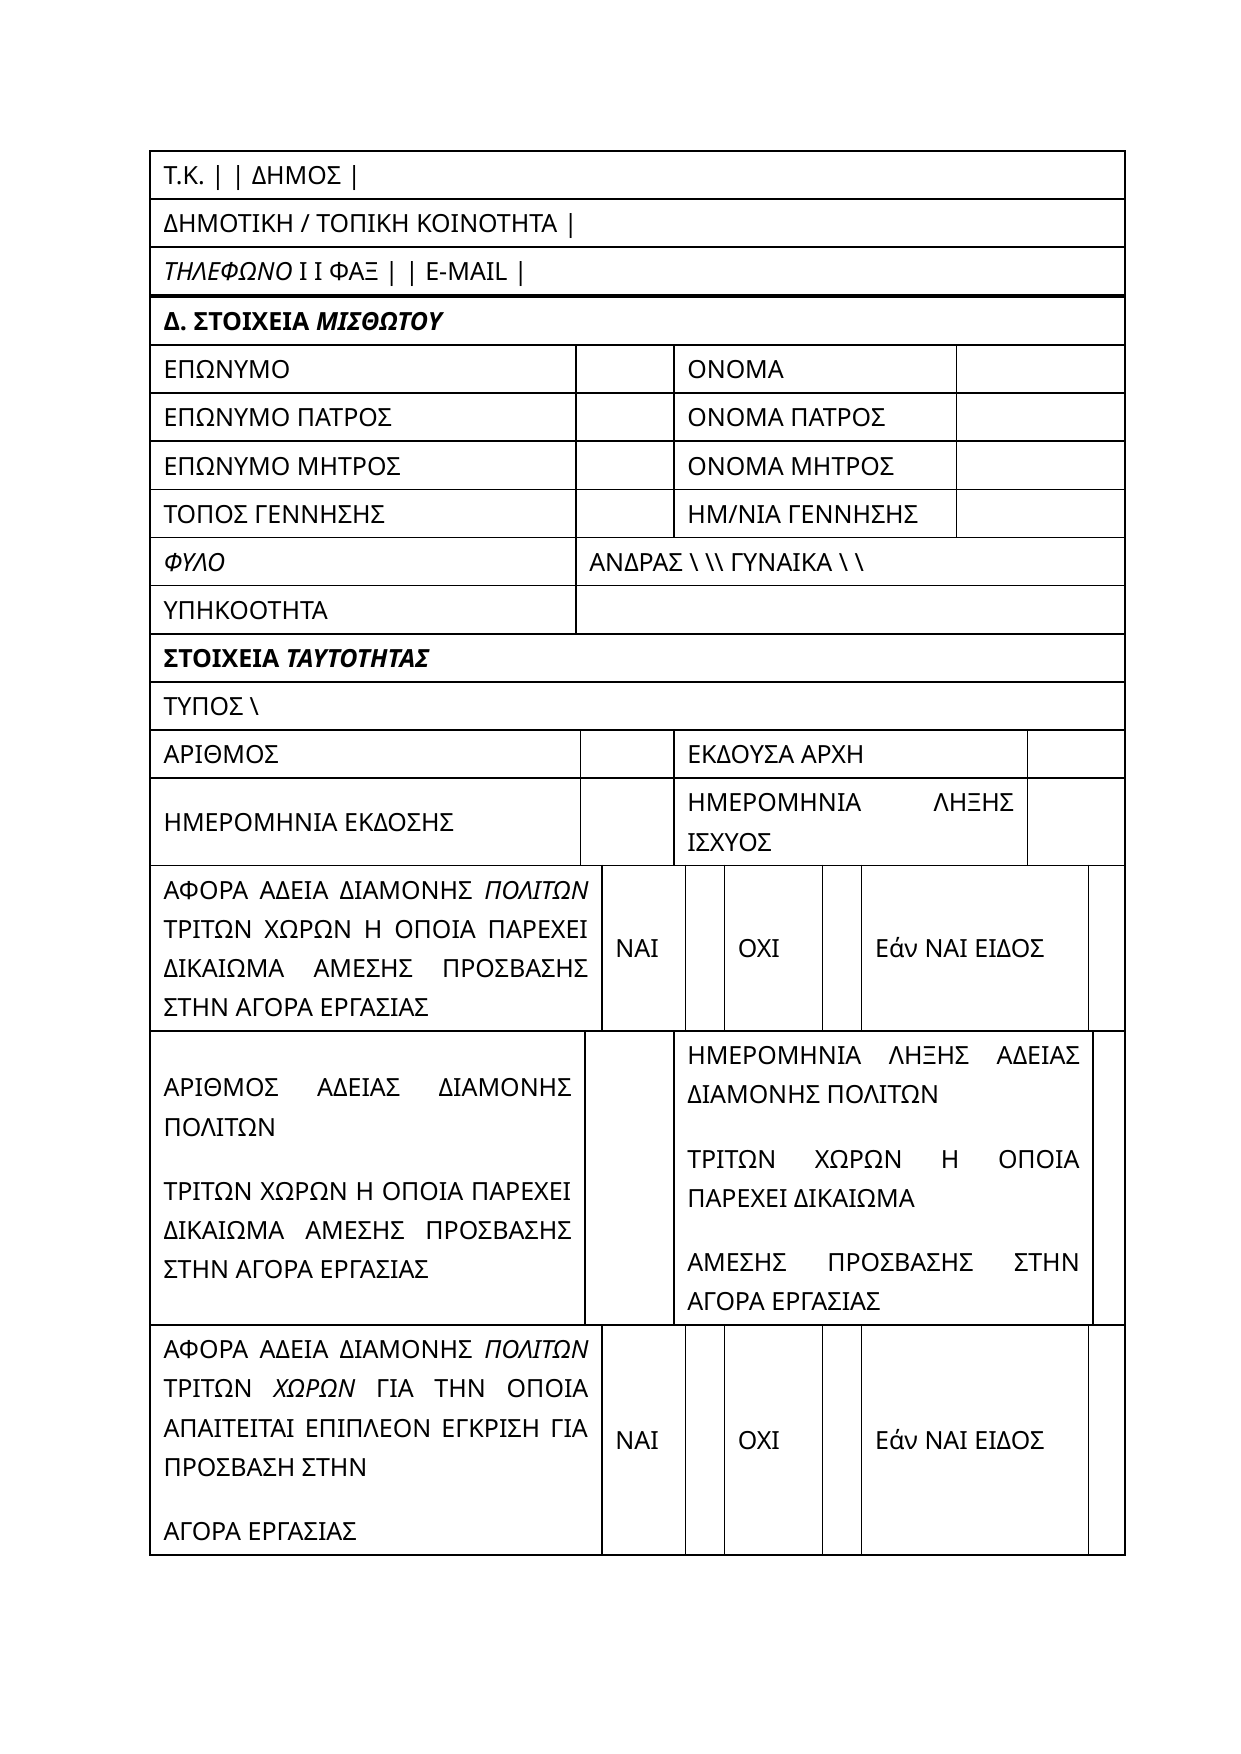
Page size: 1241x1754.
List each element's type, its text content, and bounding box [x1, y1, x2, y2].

table_cell ΗΜΕΡΟΜΗΝΙΑ ΕΚΔΟΣΗΣ [151, 779, 580, 864]
table_cell [586, 1032, 673, 1324]
table_cell ΑΦΟΡΑ ΑΔΕΙΑ ΔΙΑΜΟΝΗΣ ΠΟΛΙΤΩΝ ΤΡΙΤΩΝ ΧΩΡΩΝ Η ΟΠΟΙΑ ΠΑΡΕΧΕΙ ΔΙΚΑΙΩΜΑ ΑΜΕΣΗΣ ΠΡΟΣΒΑΣΗΣ ΣΤΗΝ ΑΓΟΡΑ ΕΡΓΑΣΙΑΣ [151, 866, 601, 1030]
table_cell ΑΝΔΡΑΣ \ \\ ΓΥΝΑΙΚΑ \ \ [577, 538, 1124, 585]
table_cell ΤΥΠΟΣ \ [151, 683, 1124, 729]
table_cell [577, 586, 1124, 633]
table_header Δ. ΣΤΟΙΧΕΙΑ ΜΙΣΘΩΤΟΥ [151, 298, 1124, 344]
table_cell ΕΠΩΝΥΜΟ ΜΗΤΡΟΣ [151, 442, 575, 488]
table_cell [577, 442, 673, 488]
table_cell [957, 490, 1124, 537]
table_cell [823, 1326, 861, 1554]
table_cell [581, 779, 673, 864]
table_cell ΑΡΙΘΜΟΣ [151, 731, 580, 777]
table_cell ΝΑΙ [603, 1326, 685, 1554]
table_cell ΣΤΟΙΧΕΙΑ ΤΑΥΤΟΤΗΤΑΣ [151, 635, 1124, 681]
table_cell [577, 346, 673, 392]
table_cell Τ.Κ. | | ΔΗΜΟΣ | [151, 152, 1124, 198]
table_cell Εάν ΝΑΙ ΕΙΔΟΣ [862, 1326, 1088, 1554]
table_cell ΥΠΗΚΟΟΤΗΤΑ [151, 586, 575, 633]
table_cell [577, 394, 673, 440]
table_cell [581, 731, 673, 777]
table_cell [1094, 1032, 1124, 1324]
table_cell ΟΝΟΜΑ [675, 346, 956, 392]
table_cell [686, 866, 724, 1030]
table_cell [1028, 779, 1124, 864]
table_cell Εάν ΝΑΙ ΕΙΔΟΣ [862, 866, 1088, 1030]
table_cell [1089, 866, 1124, 1030]
table_cell [1028, 731, 1124, 777]
table_cell ΕΚΔΟΥΣΑ ΑΡΧΗ [675, 731, 1027, 777]
table_cell ΦΥΛΟ [151, 538, 575, 585]
table_cell [957, 394, 1124, 440]
table_cell [686, 1326, 724, 1554]
table_cell [957, 346, 1124, 392]
table_cell ΝΑΙ [603, 866, 685, 1030]
table_cell ΗΜΕΡΟΜΗΝΙΑ ΛΗΞΗΣ ΙΣΧΥΟΣ [675, 779, 1027, 864]
table_cell [1089, 1326, 1124, 1554]
table_cell ΗΜ/ΝΙΑ ΓΕΝΝΗΣΗΣ [675, 490, 956, 537]
table_cell ΑΦΟΡΑ ΑΔΕΙΑ ΔΙΑΜΟΝΗΣ ΠΟΛΙΤΩΝ ΤΡΙΤΩΝ ΧΩΡΩΝ ΓΙΑ ΤΗΝ ΟΠΟΙΑ ΑΠΑΙΤΕΙΤΑΙ ΕΠΙΠΛΕΟΝ ΕΓΚΡΙΣΗ ΓΙΑ ΠΡΟΣΒΑΣΗ ΣΤΗΝ ΑΓΟΡΑ ΕΡΓΑΣΙΑΣ [151, 1326, 601, 1554]
table_cell ΕΠΩΝΥΜΟ ΠΑΤΡΟΣ [151, 394, 575, 440]
table_cell ΕΠΩΝΥΜΟ [151, 346, 575, 392]
table_cell [957, 442, 1124, 488]
table_cell ΔΗΜΟΤΙΚΗ / ΤΟΠΙΚΗ ΚΟΙΝΟΤΗΤΑ | [151, 200, 1124, 246]
table_cell ΤΗΛΕΦΩΝΟ Ι I ΦΑΞ | | E-MAIL | [151, 248, 1124, 294]
table_cell ΗΜΕΡΟΜΗΝΙΑ ΛΗΞΗΣ ΑΔΕΙΑΣ ΔΙΑΜΟΝΗΣ ΠΟΛΙΤΩΝ ΤΡΙΤΩΝ ΧΩΡΩΝ Η ΟΠΟΙΑ ΠΑΡΕΧΕΙ ΔΙΚΑΙΩΜΑ ΑΜΕΣΗΣ ΠΡΟΣΒΑΣΗΣ ΣΤΗΝ ΑΓΟΡΑ ΕΡΓΑΣΙΑΣ [675, 1032, 1092, 1324]
table_cell [823, 866, 861, 1030]
table_cell ΟΧΙ [725, 866, 822, 1030]
table_cell ΑΡΙΘΜΟΣ ΑΔΕΙΑΣ ΔΙΑΜΟΝΗΣ ΠΟΛΙΤΩΝ ΤΡΙΤΩΝ ΧΩΡΩΝ Η ΟΠΟΙΑ ΠΑΡΕΧΕΙ ΔΙΚΑΙΩΜΑ ΑΜΕΣΗΣ ΠΡΟΣΒΑΣΗΣ ΣΤΗΝ ΑΓΟΡΑ ΕΡΓΑΣΙΑΣ [151, 1032, 584, 1324]
table_cell ΤΟΠΟΣ ΓΕΝΝΗΣΗΣ [151, 490, 575, 537]
table_cell ΟΝΟΜΑ ΜΗΤΡΟΣ [675, 442, 956, 488]
table_cell ΟΧΙ [725, 1326, 822, 1554]
table_cell [577, 490, 673, 537]
table_cell ΟΝΟΜΑ ΠΑΤΡΟΣ [675, 394, 956, 440]
